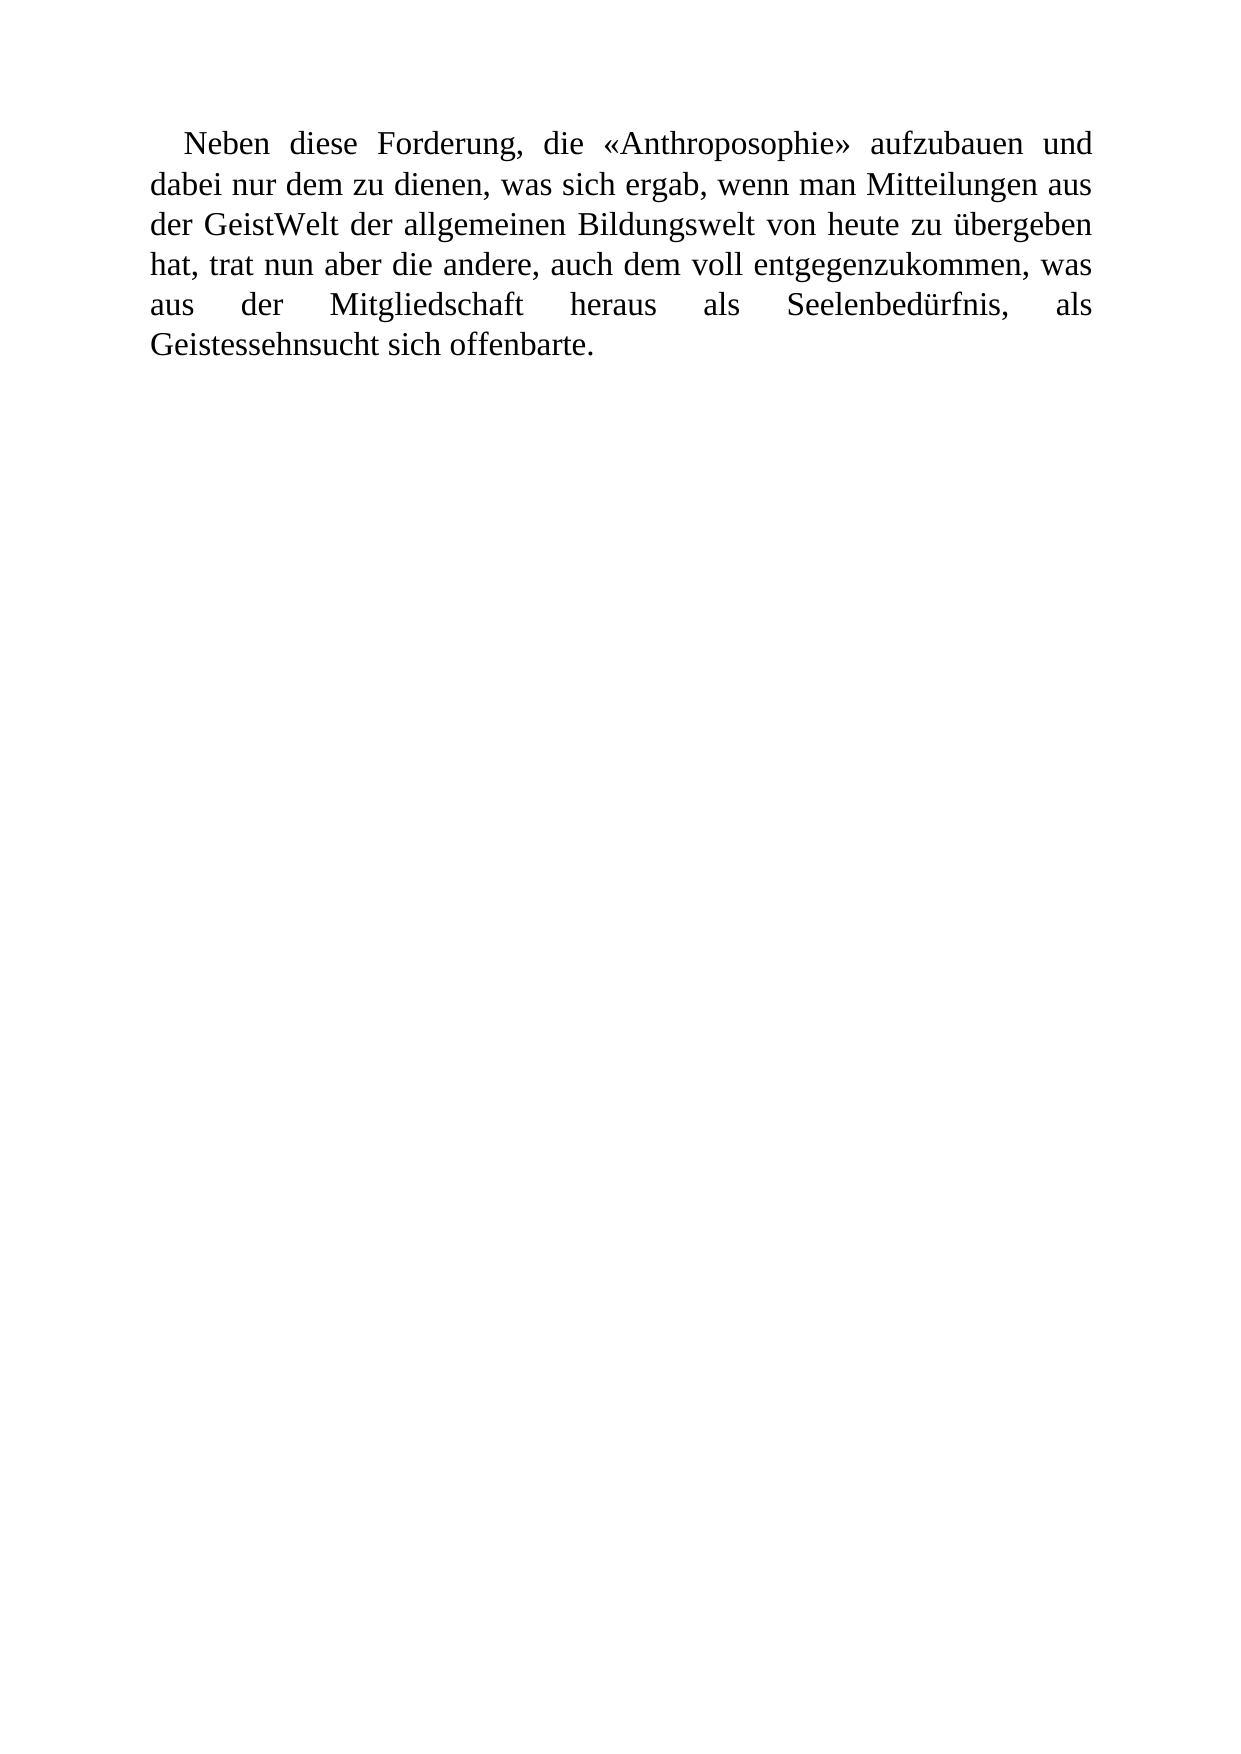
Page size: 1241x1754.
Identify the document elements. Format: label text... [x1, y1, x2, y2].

text Neben diese Forderung, die «Anthroposophie» aufzubauen und dabei nur dem zu dienen, was sich ergab, wenn man Mitteilungen aus der GeistWelt der allgemeinen Bildungswelt von heute zu übergeben hat, trat nun aber die andere, auch dem voll entgegenzukommen, was aus der Mitgliedschaft heraus als Seelenbedürfnis, als Geistessehnsucht sich offenbarte. [150, 124, 1093, 363]
